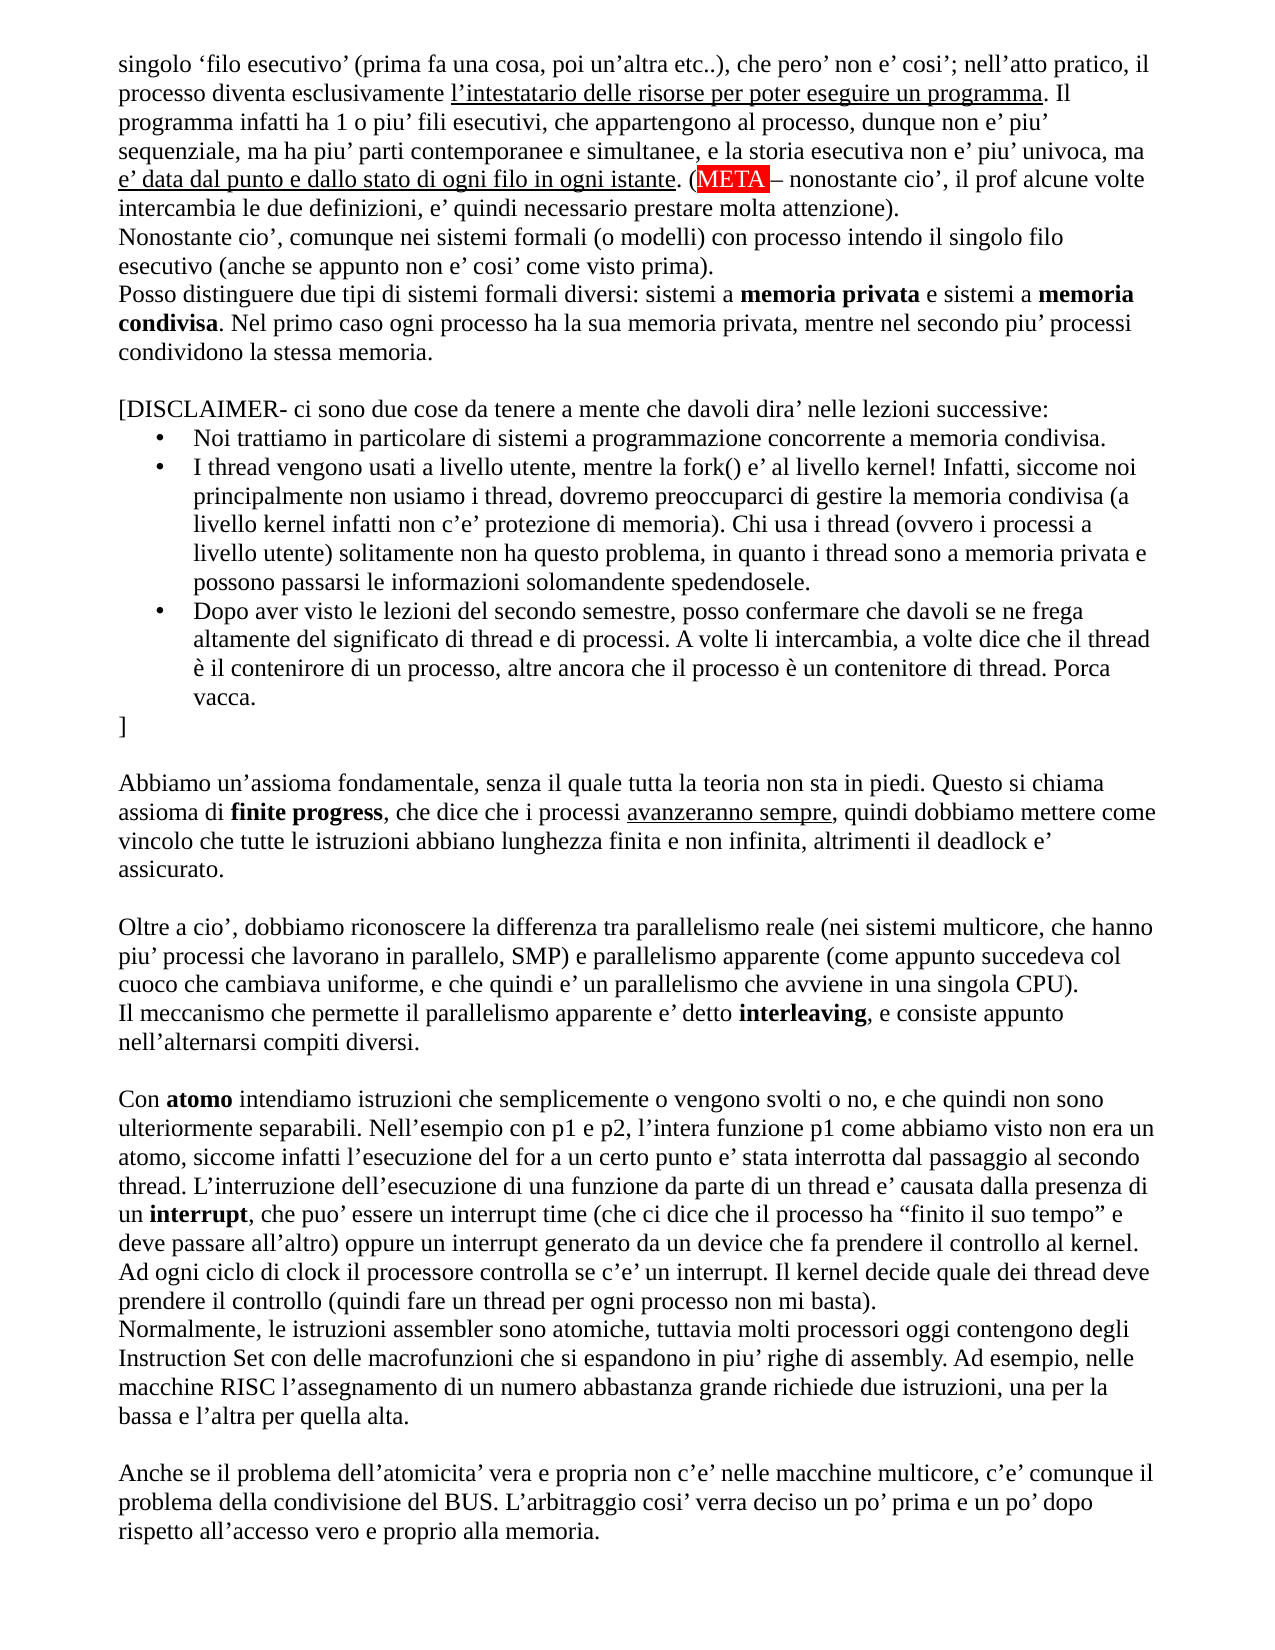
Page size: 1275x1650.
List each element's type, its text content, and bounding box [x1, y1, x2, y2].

text Posso distinguere due tipi di sistemi formali diversi: sistemi a memoria privata e sistemi a memoria condivisa. Nel primo caso ogni processo ha la sua memoria privata, mentre nel secondo piu’ processi condividono la stessa memoria. [118, 279, 1157, 366]
text Abbiamo un’assioma fondamentale, senza il quale tutta la teoria non sta in piedi. Questo si chiama assioma di finite progress, che dice che i processi avanzeranno sempre, quindi dobbiamo mettere come vincolo che tutte le istruzioni abbiano lunghezza finita e non infinita, altrimenti il deadlock e’ assicurato. [118, 768, 1157, 883]
text Anche se il problema dell’atomicita’ vera e propria non c’e’ nelle macchine multicore, c’e’ comunque il problema della condivisione del BUS. L’arbitraggio cosi’ verra deciso un po’ prima e un po’ dopo rispetto all’accesso vero e proprio alla memoria. [118, 1458, 1157, 1544]
text singolo ‘filo esecutivo’ (prima fa una cosa, poi un’altra etc..), che pero’ non e’ cosi’; nell’atto pratico, il processo diventa esclusivamente l’intestatario delle risorse per poter eseguire un programma. Il programma infatti ha 1 o piu’ fili esecutivi, che appartengono al processo, dunque non e’ piu’ sequenziale, ma ha piu’ parti contemporanee e simultanee, e la storia esecutiva non e’ piu’ univoca, ma e’ data dal punto e dallo stato di ogni filo in ogni istante. (META – nonostante cio’, il prof alcune volte intercambia le due definizioni, e’ quindi necessario prestare molta attenzione). [118, 49, 1157, 222]
text Con atomo intendiamo istruzioni che semplicemente o vengono svolti o no, e che quindi non sono ulteriormente separabili. Nell’esempio con p1 e p2, l’intera funzione p1 come abbiamo visto non era un atomo, siccome infatti l’esecuzione del for a un certo punto e’ stata interrotta dal passaggio al secondo thread. L’interruzione dell’esecuzione di una funzione da parte di un thread e’ causata dalla presenza di un interrupt, che puo’ essere un interrupt time (che ci dice che il processo ha “finito il suo tempo” e deve passare all’altro) oppure un interrupt generato da un device che fa prendere il controllo al kernel. Ad ogni ciclo di clock il processore controlla se c’e’ un interrupt. Il kernel decide quale dei thread deve prendere il controllo (quindi fare un thread per ogni processo non mi basta). [118, 1084, 1157, 1314]
text Normalmente, le istruzioni assembler sono atomiche, tuttavia molti processori oggi contengono degli Instruction Set con delle macrofunzioni che si espandono in piu’ righe di assembly. Ad esempio, nelle macchine RISC l’assegnamento di un numero abbastanza grande richiede due istruzioni, una per la bassa e l’altra per quella alta. [118, 1314, 1157, 1429]
list Dopo aver visto le lezioni del secondo semestre, posso confermare che davoli se ne frega altamente del significato di thread e di processi. A volte li intercambia, a volte dice che il thread è il contenirore di un processo, altre ancora che il processo è un contenitore di thread. Porca vacca. [156, 596, 1157, 711]
text [DISCLAIMER- ci sono due cose da tenere a mente che davoli dira’ nelle lezioni successive: [118, 394, 1157, 423]
text Nonostante cio’, comunque nei sistemi formali (o modelli) con processo intendo il singolo filo esecutivo (anche se appunto non e’ cosi’ come visto prima). [118, 222, 1157, 279]
text Oltre a cio’, dobbiamo riconoscere la differenza tra parallelismo reale (nei sistemi multicore, che hanno piu’ processi che lavorano in parallelo, SMP) e parallelismo apparente (come appunto succedeva col cuoco che cambiava uniforme, e che quindi e’ un parallelismo che avviene in una singola CPU). [118, 912, 1157, 998]
text Il meccanismo che permette il parallelismo apparente e’ detto interleaving, e consiste appunto nell’alternarsi compiti diversi. [118, 998, 1157, 1056]
text ] [118, 711, 1157, 739]
list Noi trattiamo in particolare di sistemi a programmazione concorrente a memoria condivisa. [156, 423, 1157, 452]
list I thread vengono usati a livello utente, mentre la fork() e’ al livello kernel! Infatti, siccome noi principalmente non usiamo i thread, dovremo preoccuparci di gestire la memoria condivisa (a livello kernel infatti non c’e’ protezione di memoria). Chi usa i thread (ovvero i processi a livello utente) solitamente non ha questo problema, in quanto i thread sono a memoria privata e possono passarsi le informazioni solomandente spedendosele. [156, 452, 1157, 596]
